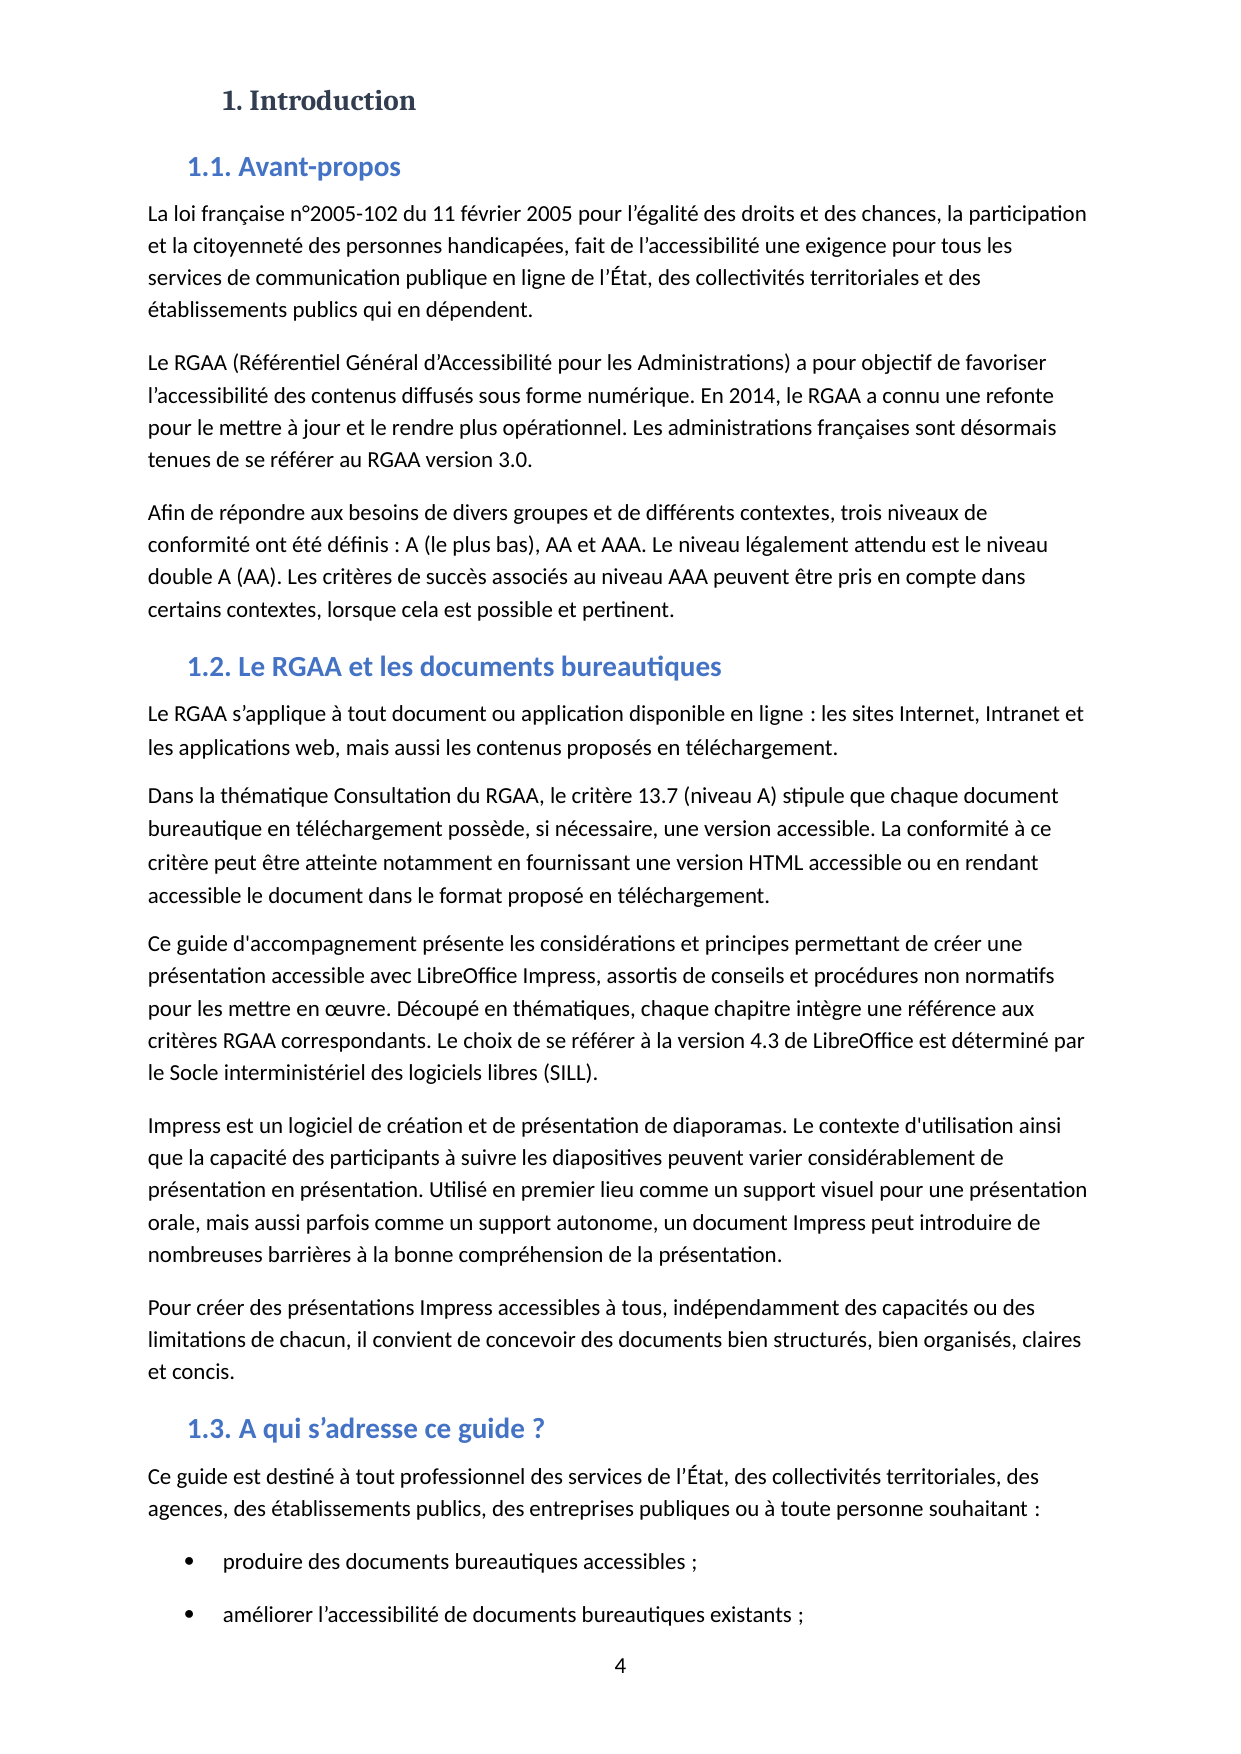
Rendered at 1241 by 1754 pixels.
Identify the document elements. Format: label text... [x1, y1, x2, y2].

text Le RGAA s’applique à tout document ou application disponible en ligne : les sites Internet, Intranet et les applications web, mais aussi les contenus proposés en téléchargement. [148, 699, 1093, 761]
text Ce guide est destiné à tout professionnel des services de l’État, des collectivités territoriales, des agences, des établissements publics, des entreprises publiques ou à toute personne souhaitant : [148, 1462, 1093, 1522]
text Le RGAA (Référentiel Général d’Accessibilité pour les Administrations) a pour objectif de favoriser l’accessibilité des contenus diffusés sous forme numérique. En 2014, le RGAA a connu une refonte pour le mettre à jour et le rendre plus opérationnel. Les administrations françaises sont désormais tenues de se référer au RGAA version 3.0. [148, 348, 1093, 473]
text Impress est un logiciel de création et de présentation de diaporamas. Le contexte d'utilisation ainsi que la capacité des participants à suivre les diapositives peuvent varier considérablement de présentation en présentation. Utilisé en premier lieu comme un support visuel pour une présentation orale, mais aussi parfois comme un support autonome, un document Impress peut introduire de nombreuses barrières à la bonne compréhension de la présentation. [148, 1111, 1093, 1268]
list produire des documents bureautiques accessibles ; [185, 1547, 1093, 1575]
subtitle 1. Introduction [185, 84, 1093, 118]
text Afin de répondre aux besoins de divers groupes et de différents contextes, trois niveaux de conformité ont été définis : A (le plus bas), AA et AAA. Le niveau légalement attendu est le niveau double A (AA). Les critères de succès associés au niveau AAA peuvent être pris en compte dans certains contextes, lorsque cela est possible et pertinent. [148, 498, 1093, 623]
text La loi française n°2005-102 du 11 février 2005 pour l’égalité des droits et des chances, la participation et la citoyenneté des personnes handicapées, fait de l’accessibilité une exigence pour tous les services de communication publique en ligne de l’État, des collectivités territoriales et des établissements publics qui en dépendent. [148, 199, 1093, 323]
list améliorer l’accessibilité de documents bureautiques existants ; [185, 1600, 1093, 1628]
text Pour créer des présentations Impress accessibles à tous, indépendamment des capacités ou des limitations de chacun, il convient de concevoir des documents bien structurés, bien organisés, claires et concis. [148, 1293, 1093, 1385]
subtitle 1.2. Le RGAA et les documents bureautiques [148, 648, 1093, 683]
subtitle 1.3. A qui s’adresse ce guide ? [148, 1410, 1093, 1446]
subtitle 1.1. Avant-propos [148, 148, 1093, 183]
text Ce guide d'accompagnement présente les considérations et principes permettant de créer une présentation accessible avec LibreOffice Impress, assortis de conseils et procédures non normatifs pour les mettre en œuvre. Découpé en thématiques, chaque chapitre intègre une référence aux critères RGAA correspondants. Le choix de se référer à la version 4.3 de LibreOffice est déterminé par le Socle interministériel des logiciels libres (SILL). [148, 929, 1093, 1086]
text Dans la thématique Consultation du RGAA, le critère 13.7 (niveau A) stipule que chaque document bureautique en téléchargement possède, si nécessaire, une version accessible. La conformité à ce critère peut être atteinte notamment en fournissant une version HTML accessible ou en rendant accessible le document dans le format proposé en téléchargement. [148, 781, 1093, 909]
